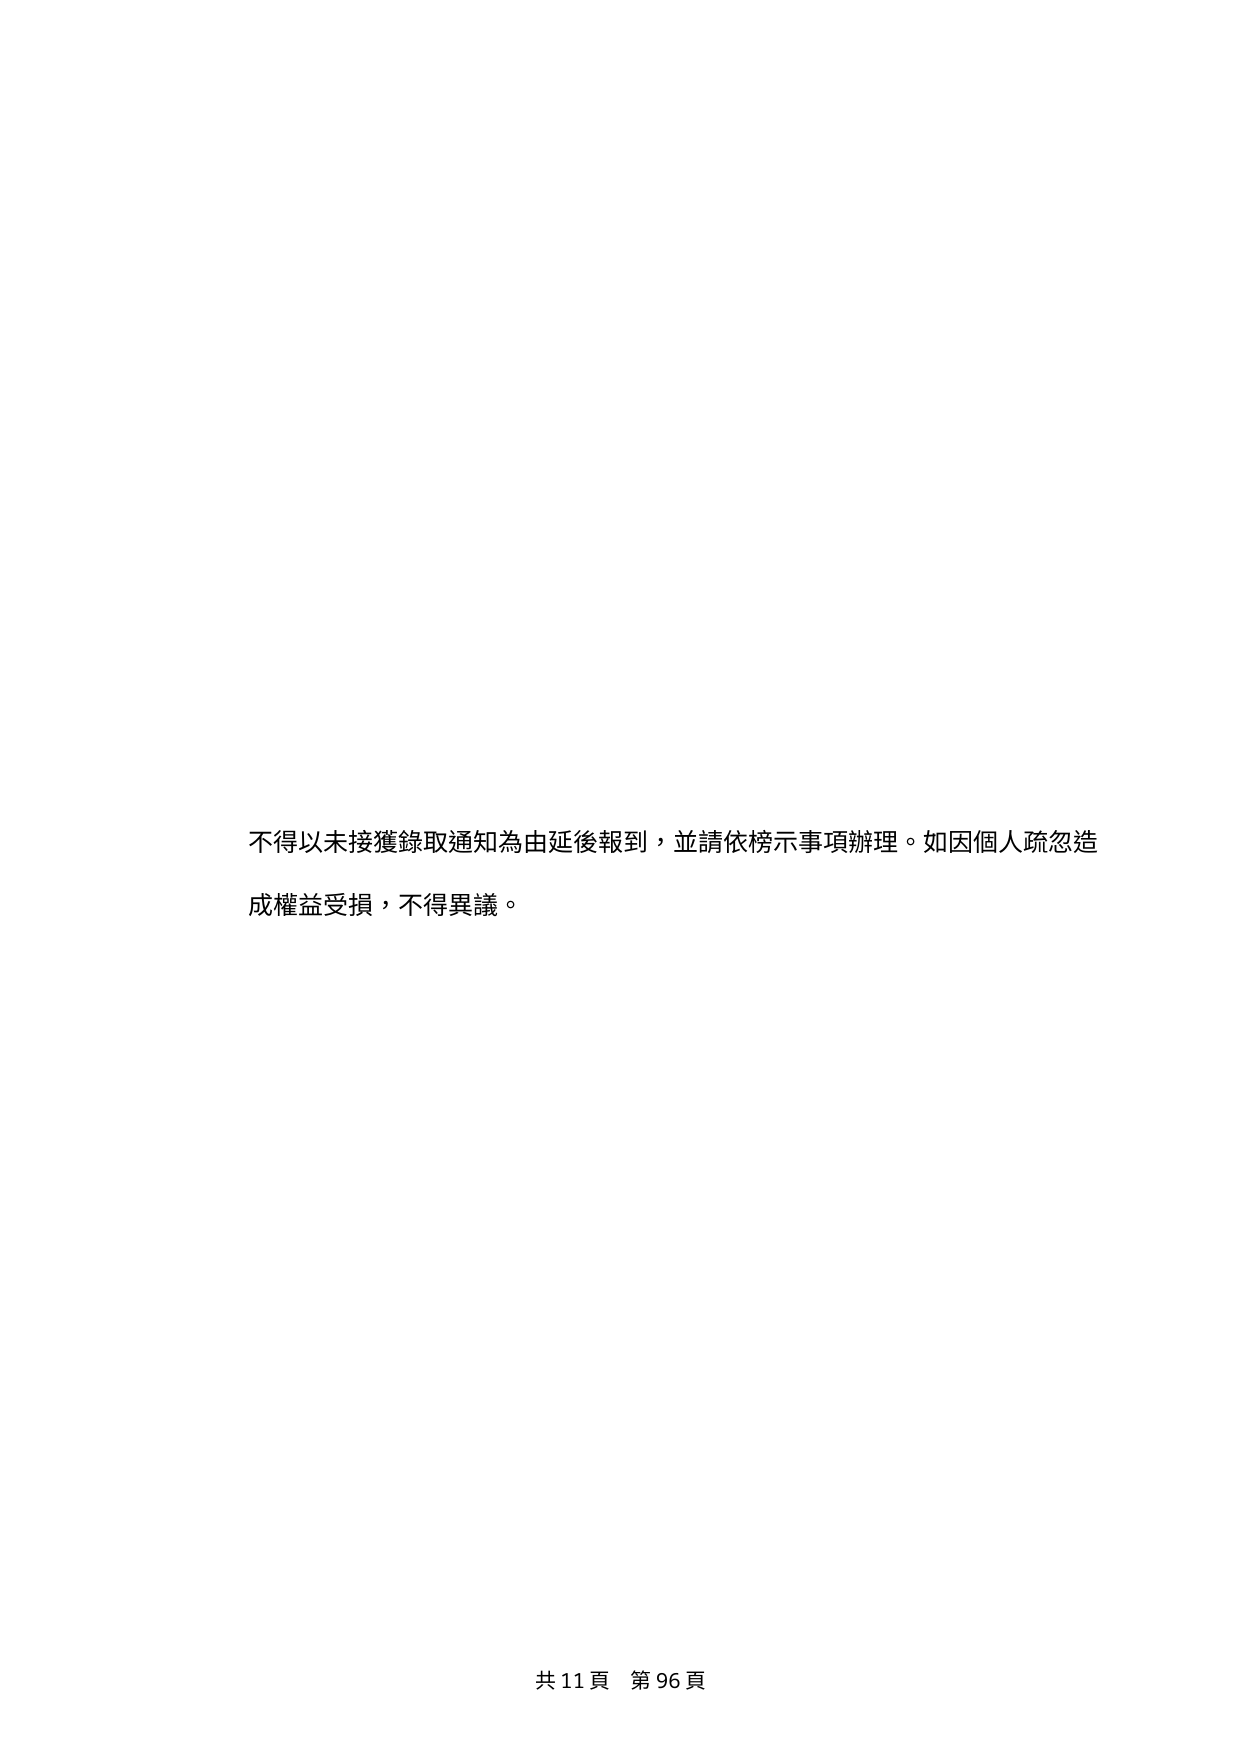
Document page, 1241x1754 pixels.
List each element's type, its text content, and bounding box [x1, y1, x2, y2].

text 不得以未接獲錄取通知為由延後報到，並請依榜示事項辦理。如因個人疏忽造成權益受損，不得異議。 [171, 799, 1122, 924]
